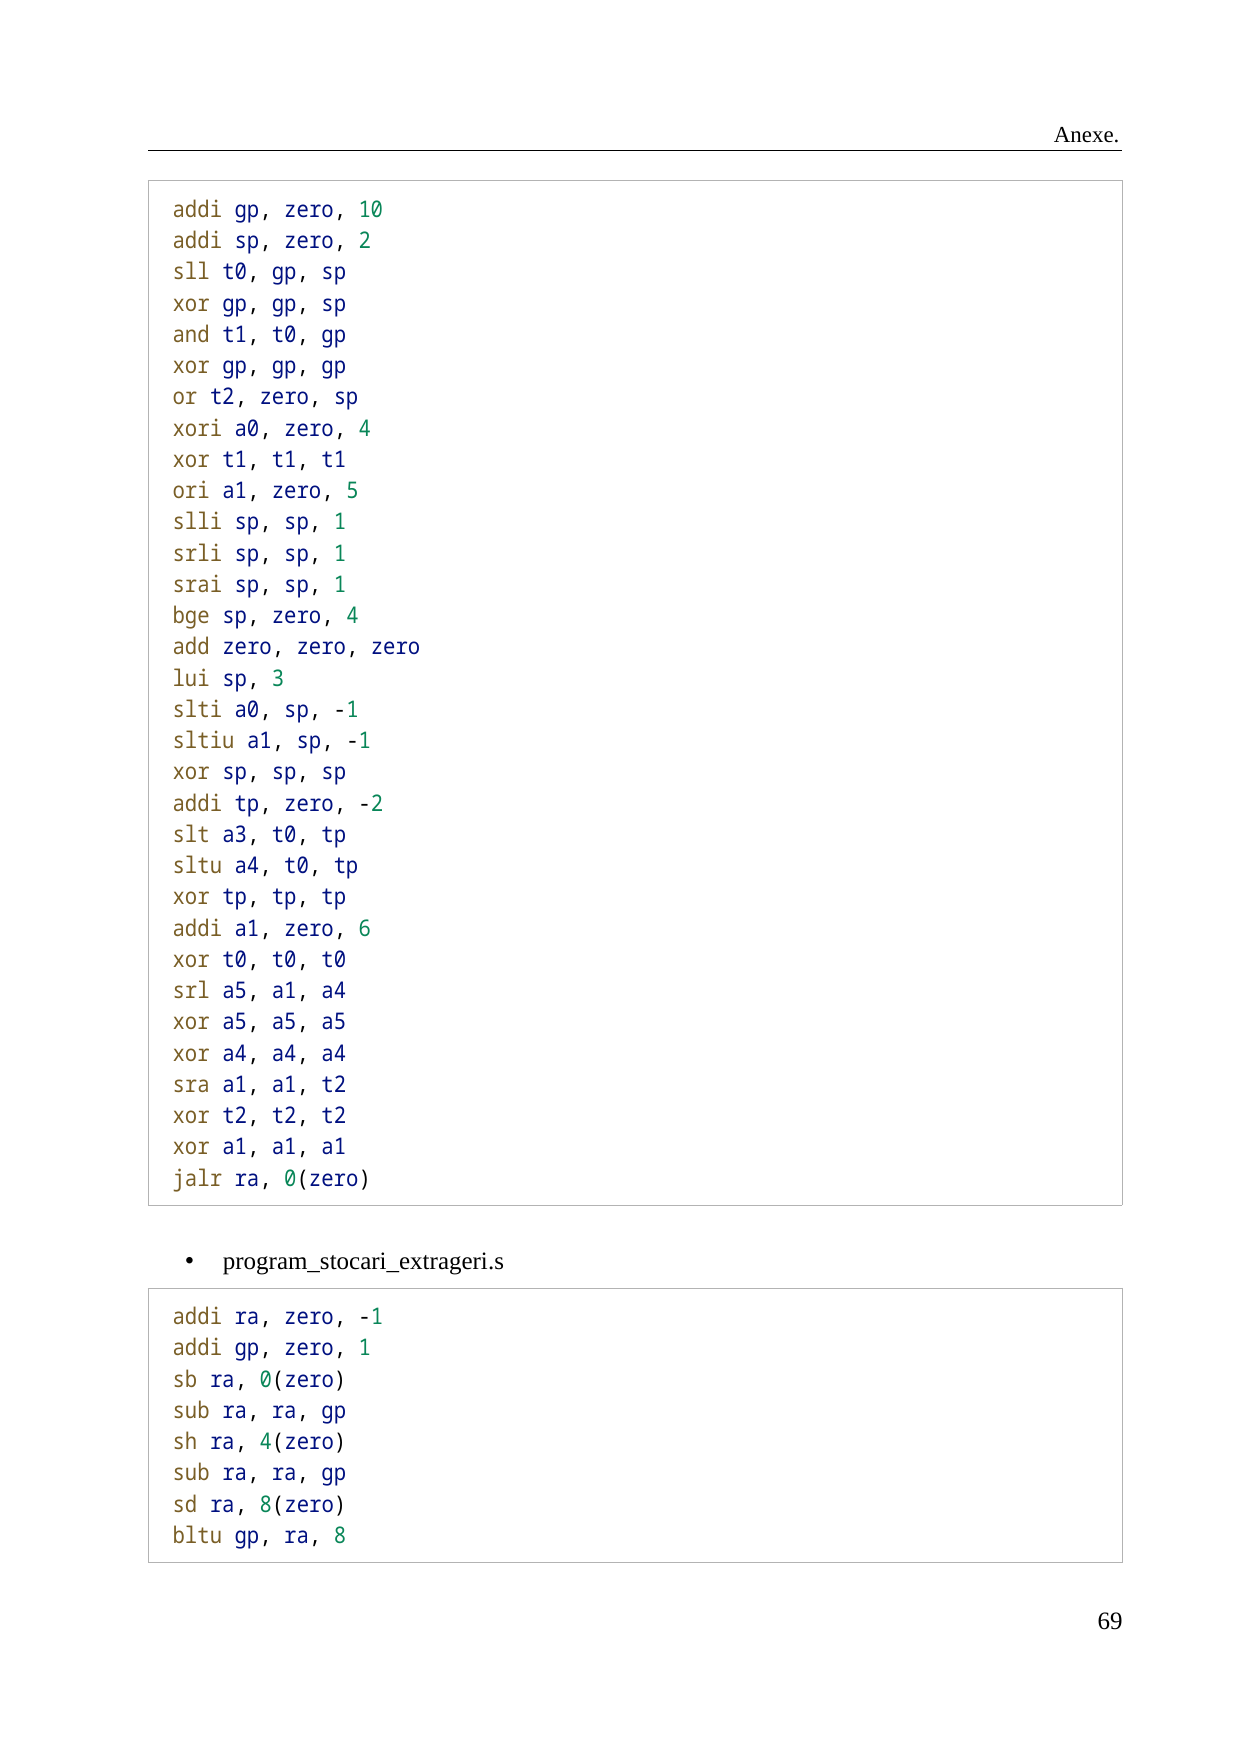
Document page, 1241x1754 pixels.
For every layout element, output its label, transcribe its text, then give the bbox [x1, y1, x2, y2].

text sra a1, a1, t2 [149, 1055, 1122, 1086]
text slli sp, sp, 1 [149, 493, 1122, 524]
text xor a4, a4, a4 [149, 1024, 1122, 1055]
text addi tp, zero, -2 [149, 774, 1122, 805]
text xor a5, a5, a5 [149, 993, 1122, 1024]
text add zero, zero, zero [149, 618, 1122, 649]
text xor gp, gp, sp [149, 274, 1122, 305]
text slti a0, sp, -1 [149, 680, 1122, 711]
text sub ra, ra, gp [149, 1444, 1122, 1475]
text sb ra, 0(zero) [149, 1350, 1122, 1381]
text sltiu a1, sp, -1 [149, 711, 1122, 743]
text addi gp, zero, 10 [149, 181, 1122, 211]
text xori a0, zero, 4 [149, 399, 1122, 430]
text lui sp, 3 [149, 649, 1122, 680]
text addi a1, zero, 6 [149, 899, 1122, 930]
text srai sp, sp, 1 [149, 555, 1122, 586]
text srli sp, sp, 1 [149, 524, 1122, 555]
text ori a1, zero, 5 [149, 461, 1122, 493]
text and t1, t0, gp [149, 305, 1122, 336]
text addi sp, zero, 2 [149, 211, 1122, 243]
text xor gp, gp, gp [149, 336, 1122, 368]
text addi ra, zero, -1 [149, 1289, 1122, 1319]
text xor tp, tp, tp [149, 868, 1122, 899]
text sd ra, 8(zero) [149, 1475, 1122, 1506]
text sll t0, gp, sp [149, 243, 1122, 274]
text xor a1, a1, a1 [149, 1118, 1122, 1149]
text xor sp, sp, sp [149, 743, 1122, 774]
text bge sp, zero, 4 [149, 586, 1122, 618]
text bltu gp, ra, 8 [149, 1506, 1122, 1562]
text sh ra, 4(zero) [149, 1412, 1122, 1444]
text xor t0, t0, t0 [149, 930, 1122, 961]
text addi gp, zero, 1 [149, 1319, 1122, 1350]
text jalr ra, 0(zero) [149, 1149, 1122, 1205]
text slt a3, t0, tp [149, 805, 1122, 836]
text xor t2, t2, t2 [149, 1086, 1122, 1118]
text xor t1, t1, t1 [149, 430, 1122, 461]
text srl a5, a1, a4 [149, 961, 1122, 993]
list program_stocari_extrageri.s [185, 1246, 1122, 1275]
text or t2, zero, sp [149, 368, 1122, 399]
text sub ra, ra, gp [149, 1381, 1122, 1412]
text sltu a4, t0, tp [149, 836, 1122, 868]
